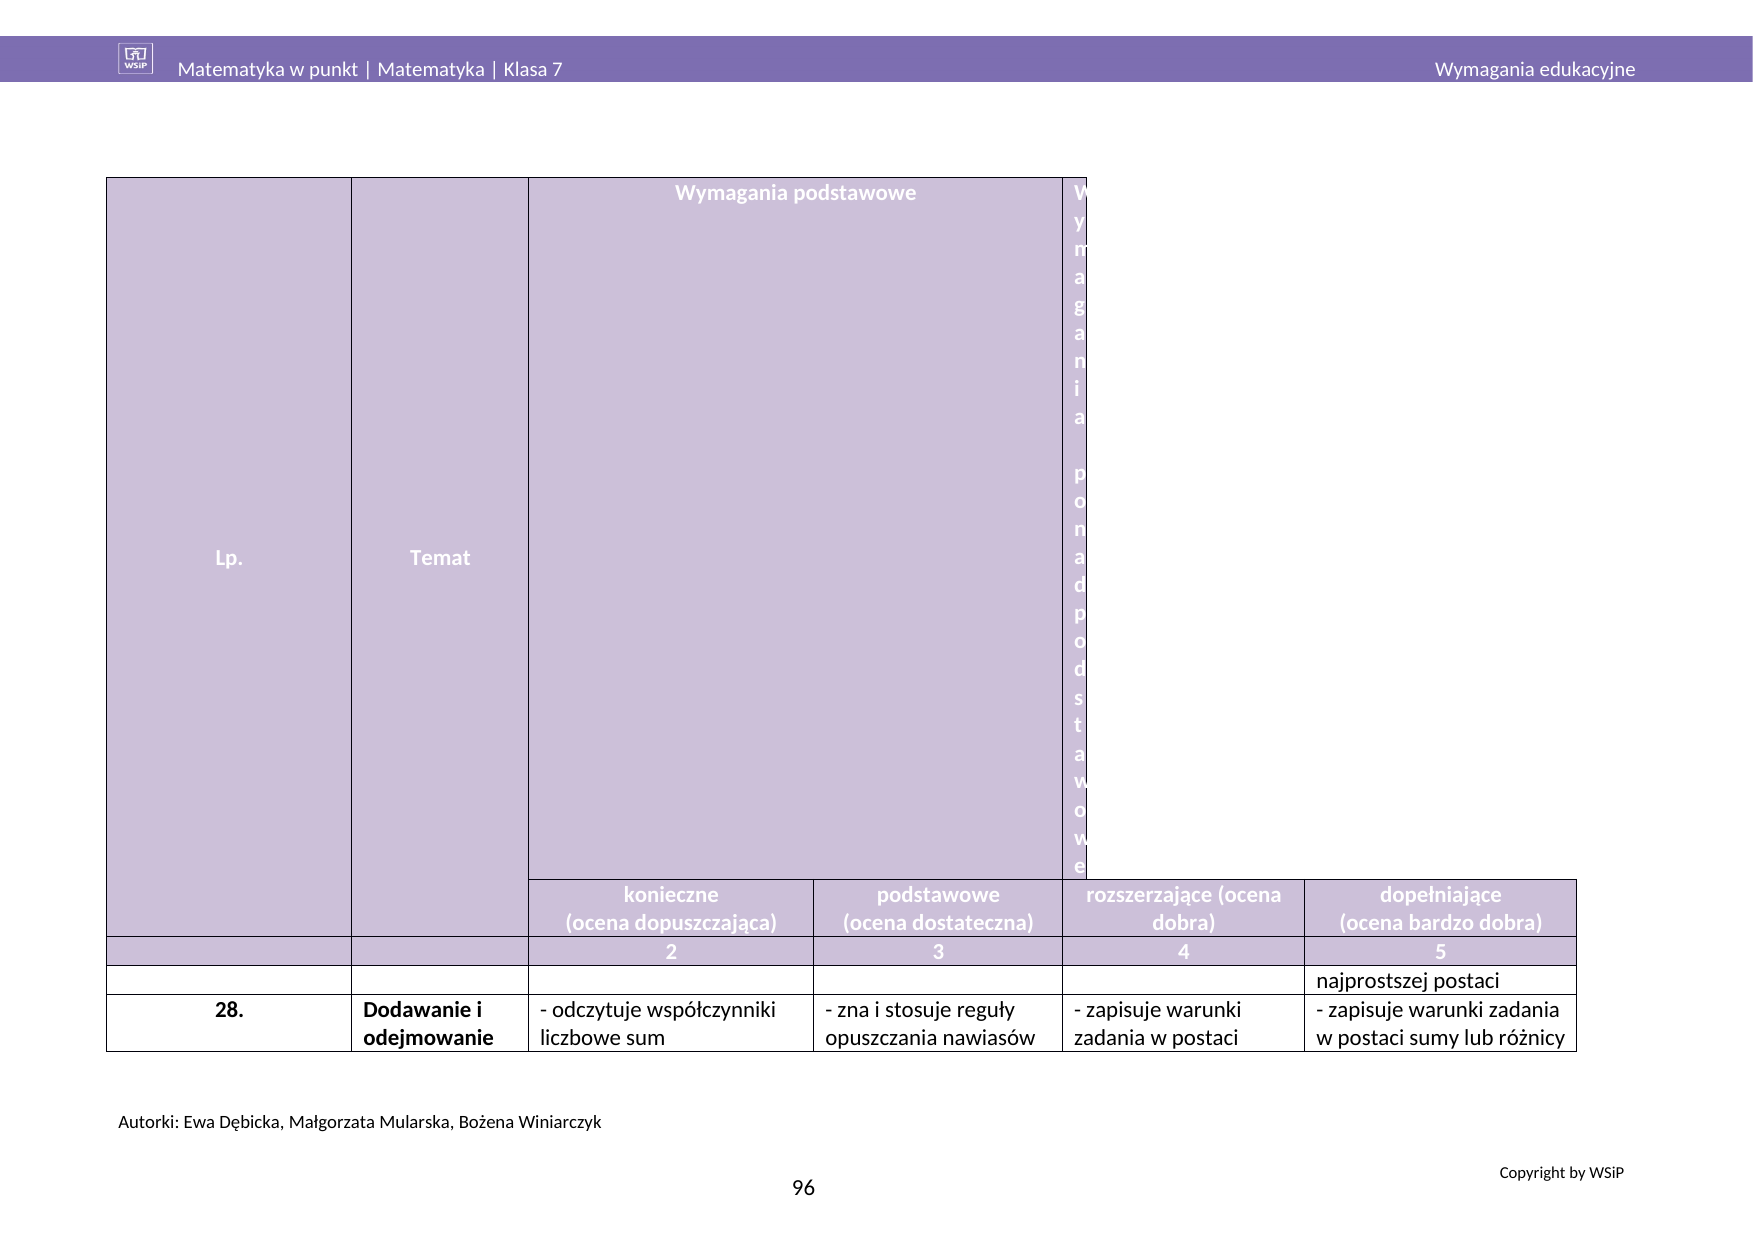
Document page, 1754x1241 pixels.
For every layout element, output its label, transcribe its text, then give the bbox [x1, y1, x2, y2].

table_cell 4 [1063, 937, 1304, 965]
table_cell - zapisuje warunki zadania w postaci [1063, 995, 1304, 1051]
table_cell [352, 937, 528, 965]
table_header Lp. [107, 178, 351, 936]
table_cell rozszerzające (ocena dobra) [1063, 880, 1304, 936]
table_cell [529, 966, 813, 994]
table_cell 28. [107, 995, 351, 1051]
table_header Wymagania podstawowe [529, 178, 1062, 879]
table_cell - odczytuje współczynniki liczbowe sum [529, 995, 813, 1051]
table_cell Dodawanie i odejmowanie [352, 995, 528, 1051]
table_cell - zapisuje warunki zadania w postaci sumy lub różnicy [1305, 995, 1576, 1051]
table_cell najprostszej postaci [1305, 966, 1576, 994]
table_cell - zna i stosuje reguły opuszczania nawiasów [814, 995, 1062, 1051]
table_cell konieczne (ocena dopuszczająca) [529, 880, 813, 936]
table_cell 2 [529, 937, 813, 965]
table_cell [107, 937, 351, 965]
table_header Wymagania ponadpodstawowe [1063, 178, 1086, 879]
table_cell [352, 966, 528, 994]
table_cell 3 [814, 937, 1062, 965]
picture [0, 36, 1753, 82]
table_cell [814, 966, 1062, 994]
table_cell dopełniające (ocena bardzo dobra) [1305, 880, 1576, 936]
table_cell podstawowe (ocena dostateczna) [814, 880, 1062, 936]
table_header Temat [352, 178, 528, 936]
table_cell 5 [1305, 937, 1576, 965]
table_cell [1063, 966, 1304, 994]
table_cell [107, 966, 351, 994]
